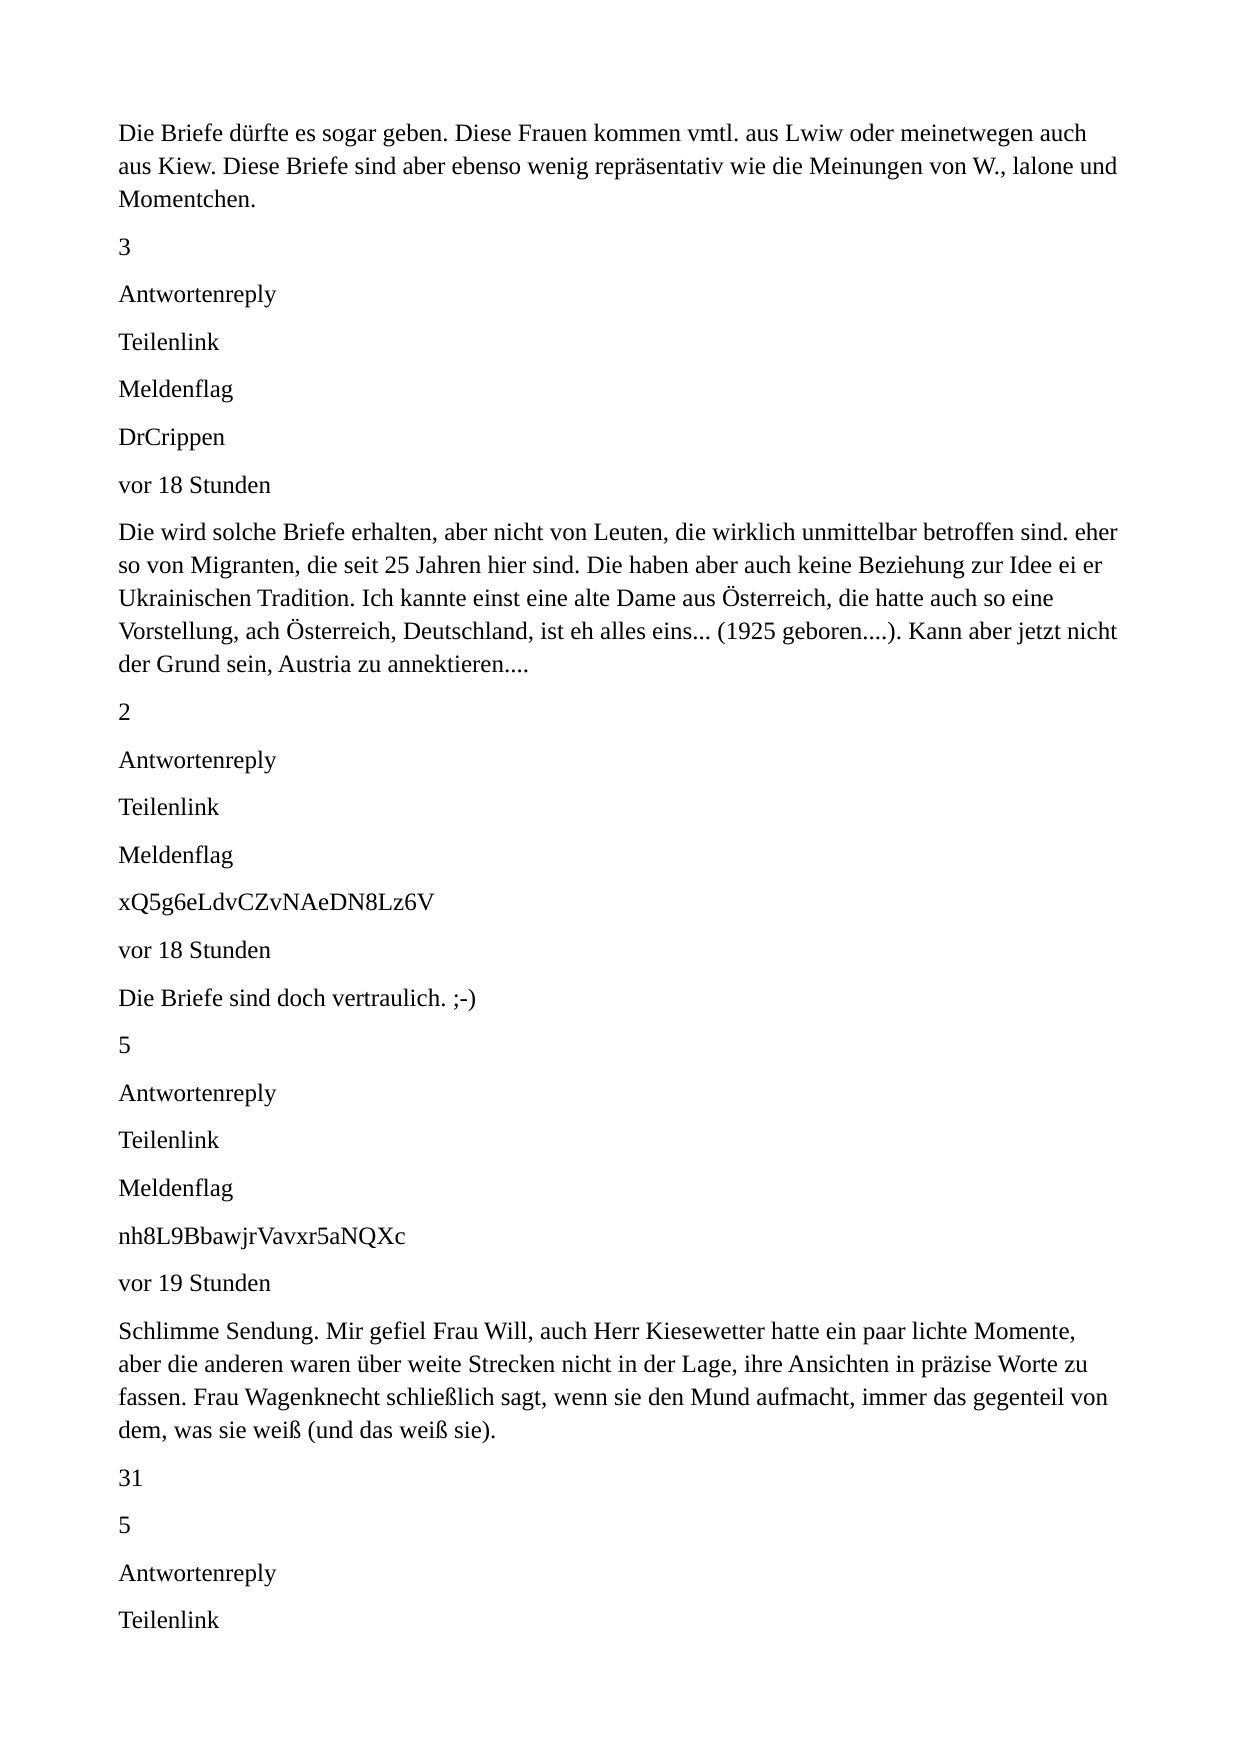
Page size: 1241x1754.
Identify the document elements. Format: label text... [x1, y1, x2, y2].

text Antwortenreply [118, 1078, 1122, 1107]
text xQ5g6eLdvCZvNAeDN8Lz6V [118, 887, 1122, 916]
text Antwortenreply [118, 1558, 1122, 1587]
text 5 [118, 1510, 1122, 1539]
text vor 18 Stunden [118, 470, 1122, 498]
text 3 [118, 232, 1122, 261]
text Die Briefe dürfte es sogar geben. Diese Frauen kommen vmtl. aus Lwiw oder meinetwegen auch aus Kiew. Diese Briefe sind aber ebenso wenig repräsentativ wie die Meinungen von W., lalone und Momentchen. [118, 118, 1122, 213]
text vor 19 Stunden [118, 1268, 1122, 1297]
text Teilenlink [118, 1605, 1122, 1634]
text Teilenlink [118, 792, 1122, 821]
text Die Briefe sind doch vertraulich. ;-) [118, 983, 1122, 1011]
text Meldenflag [118, 840, 1122, 869]
text Schlimme Sendung. Mir gefiel Frau Will, auch Herr Kiesewetter hatte ein paar lichte Momente, aber die anderen waren über weite Strecken nicht in der Lage, ihre Ansichten in präzise Worte zu fassen. Frau Wagenknecht schließlich sagt, wenn sie den Mund aufmacht, immer das gegenteil von dem, was sie weiß (und das weiß sie). [118, 1316, 1122, 1444]
text 31 [118, 1463, 1122, 1491]
text Antwortenreply [118, 745, 1122, 773]
text Teilenlink [118, 1126, 1122, 1154]
text vor 18 Stunden [118, 935, 1122, 964]
text DrCrippen [118, 422, 1122, 451]
text Teilenlink [118, 327, 1122, 356]
text Antwortenreply [118, 279, 1122, 308]
text nh8L9BbawjrVavxr5aNQXc [118, 1221, 1122, 1249]
text 5 [118, 1030, 1122, 1059]
text Meldenflag [118, 374, 1122, 403]
text Meldenflag [118, 1173, 1122, 1202]
text Die wird solche Briefe erhalten, aber nicht von Leuten, die wirklich unmittelbar betroffen sind. eher so von Migranten, die seit 25 Jahren hier sind. Die haben aber auch keine Beziehung zur Idee ei er Ukrainischen Tradition. Ich kannte einst eine alte Dame aus Österreich, die hatte auch so eine Vorstellung, ach Österreich, Deutschland, ist eh alles eins... (1925 geboren....). Kann aber jetzt nicht der Grund sein, Austria zu annektieren.... [118, 517, 1122, 678]
text 2 [118, 697, 1122, 726]
